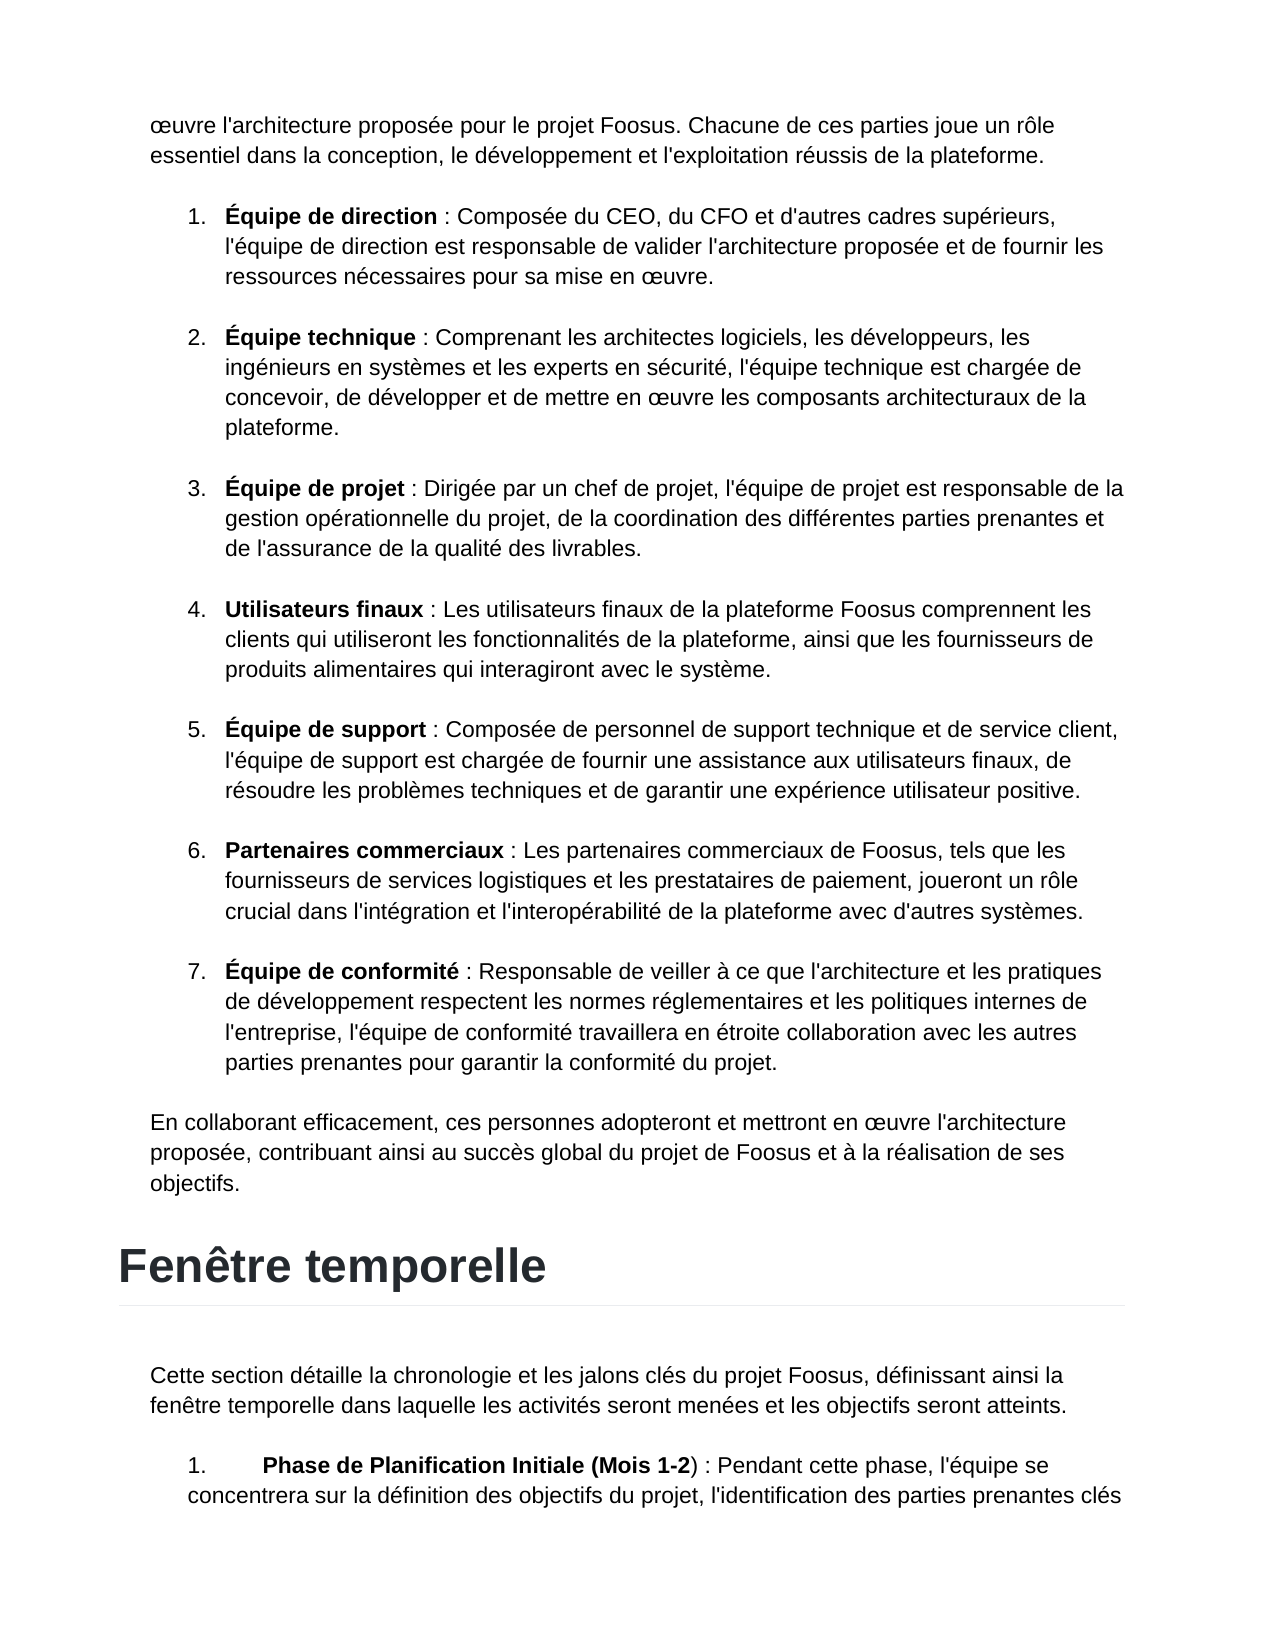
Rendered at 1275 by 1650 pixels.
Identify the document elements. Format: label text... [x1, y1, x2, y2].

list Équipe de direction : Composée du CEO, du CFO et d'autres cadres supérieurs, l'équipe de direction est responsable de valider l'architecture proposée et de fournir les ressources nécessaires pour sa mise en œuvre. [187, 203, 1125, 289]
list Partenaires commerciaux : Les partenaires commerciaux de Foosus, tels que les fournisseurs de services logistiques et les prestataires de paiement, joueront un rôle crucial dans l'intégration et l'interopérabilité de la plateforme avec d'autres systèmes. [187, 837, 1125, 924]
list Équipe de support : Composée de personnel de support technique et de service client, l'équipe de support est chargée de fournir une assistance aux utilisateurs finaux, de résoudre les problèmes techniques et de garantir une expérience utilisateur positive. [187, 716, 1125, 803]
text Cette section détaille la chronologie et les jalons clés du projet Foosus, définissant ainsi la fenêtre temporelle dans laquelle les activités seront menées et les objectifs seront atteints. [150, 1362, 1125, 1418]
list Phase de Planification Initiale (Mois 1-2) : Pendant cette phase, l'équipe se concentrera sur la définition des objectifs du projet, l'identification des parties prenantes clés [187, 1452, 1125, 1509]
subtitle Fenêtre temporelle [119, 1237, 1125, 1305]
list Équipe technique : Comprenant les architectes logiciels, les développeurs, les ingénieurs en systèmes et les experts en sécurité, l'équipe technique est chargée de concevoir, de développer et de mettre en œuvre les composants architecturaux de la plateforme. [187, 324, 1125, 441]
list Équipe de conformité : Responsable de veiller à ce que l'architecture et les pratiques de développement respectent les normes réglementaires et les politiques internes de l'entreprise, l'équipe de conformité travaillera en étroite collaboration avec les autres parties prenantes pour garantir la conformité du projet. [187, 958, 1125, 1075]
list Équipe de projet : Dirigée par un chef de projet, l'équipe de projet est responsable de la gestion opérationnelle du projet, de la coordination des différentes parties prenantes et de l'assurance de la qualité des livrables. [187, 475, 1125, 561]
text œuvre l'architecture proposée pour le projet Foosus. Chacune de ces parties joue un rôle essentiel dans la conception, le développement et l'exploitation réussis de la plateforme. [150, 112, 1125, 169]
text En collaborant efficacement, ces personnes adopteront et mettront en œuvre l'architecture proposée, contribuant ainsi au succès global du projet de Foosus et à la réalisation de ses objectifs. [150, 1109, 1125, 1196]
list Utilisateurs finaux : Les utilisateurs finaux de la plateforme Foosus comprennent les clients qui utiliseront les fonctionnalités de la plateforme, ainsi que les fournisseurs de produits alimentaires qui interagiront avec le système. [187, 596, 1125, 682]
